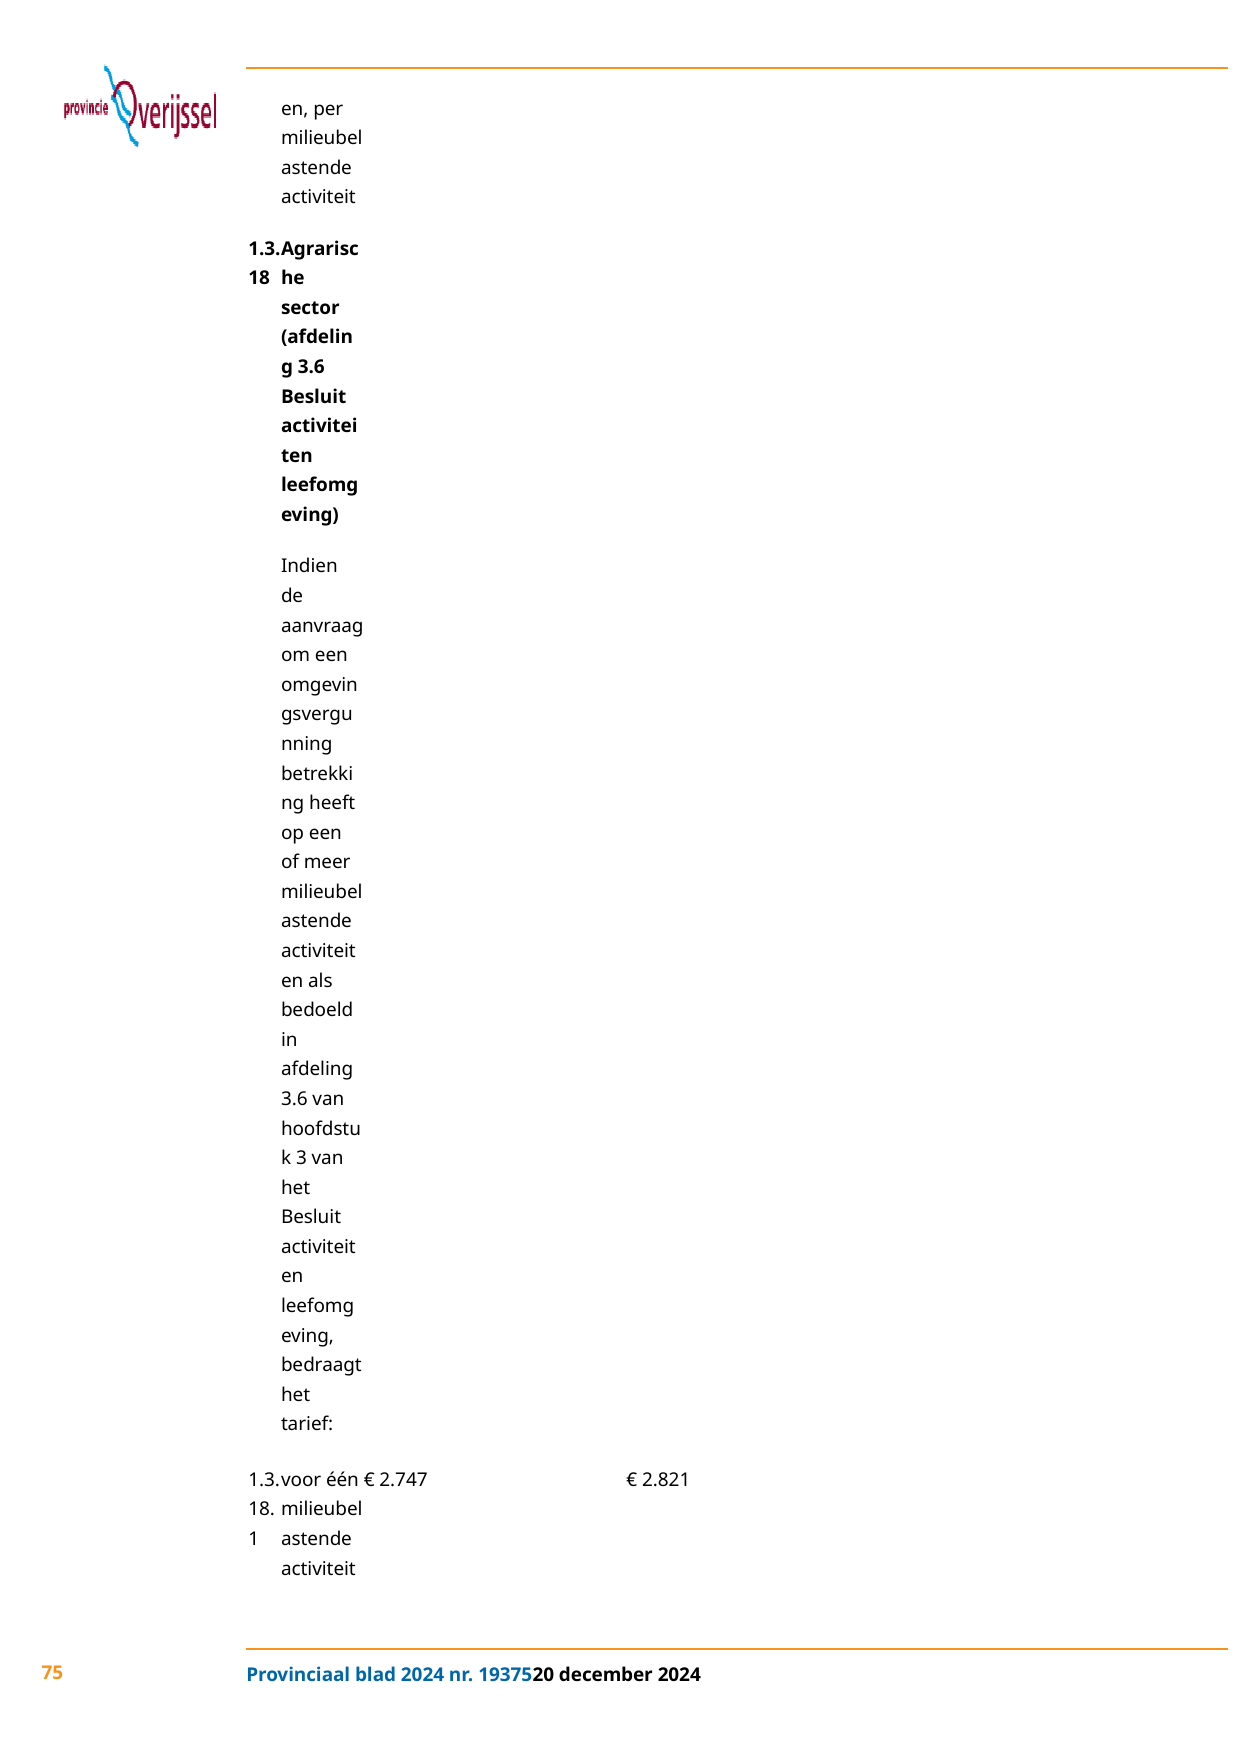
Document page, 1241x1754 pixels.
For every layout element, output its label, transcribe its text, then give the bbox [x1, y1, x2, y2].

table_cell [248, 209, 281, 235]
table_cell 1.3.18.1 [248, 1466, 281, 1610]
picture [41, 47, 231, 172]
table_cell [364, 209, 626, 235]
table_cell [626, 235, 823, 527]
table_cell [626, 553, 823, 1466]
table_cell Agrarische sector (afdeling 3.6 Besluit activiteiten leefomgeving) [281, 235, 363, 527]
table_cell [281, 209, 363, 235]
table_cell [248, 95, 281, 209]
table_cell [364, 235, 626, 527]
table_cell Indien de aanvraag om een omgevingsvergunning betrekking heeft op een of meer milieubelastende activiteiten als bedoeld in afdeling 3.6 van hoofdstuk 3 van het Besluit activiteiten leefomgeving, bedraagt het tarief: [281, 553, 363, 1466]
table_cell 1.3.18 [248, 235, 281, 527]
table_cell [364, 553, 626, 1466]
table_cell [364, 95, 626, 209]
table_cell voor één milieubelastende activiteit [281, 1466, 363, 1610]
table_cell en, per milieubelastende activiteit [281, 95, 363, 209]
table_cell [248, 553, 281, 1466]
table_cell [626, 209, 823, 235]
table_cell [626, 527, 823, 553]
table_cell € 2.747 [364, 1466, 626, 1610]
table_cell € 2.821 [626, 1466, 823, 1610]
table_cell [626, 95, 823, 209]
table_cell [281, 527, 363, 553]
table_cell [364, 527, 626, 553]
table_cell [248, 527, 281, 553]
